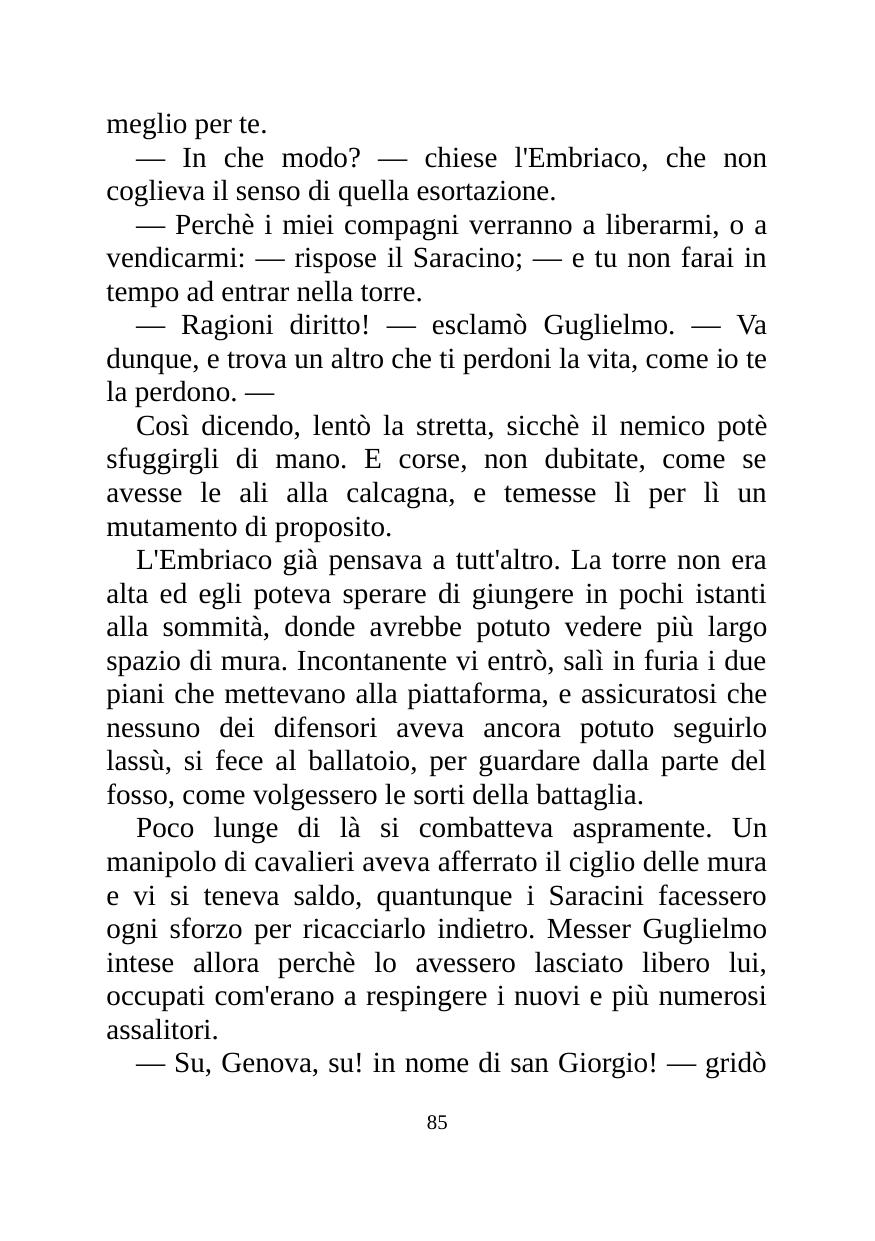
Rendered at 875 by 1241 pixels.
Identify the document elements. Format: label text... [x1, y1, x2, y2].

text meglio per te. [106, 106, 768, 140]
text — Perchè i miei compagni verranno a liberarmi, o a vendicarmi: — rispose il Saracino; — e tu non farai in tempo ad entrar nella torre. [106, 207, 768, 307]
text — Su, Genova, su! in nome di san Giorgio! — gridò [106, 1045, 768, 1079]
text Poco lunge di là si combatteva aspramente. Un manipolo di cavalieri aveva afferrato il ciglio delle mura e vi si teneva saldo, quantunque i Saracini facessero ogni sforzo per ricacciarlo indietro. Messer Guglielmo intese allora perchè lo avessero lasciato libero lui, occupati com'erano a respingere i nuovi e più numerosi assalitori. [106, 811, 768, 1045]
text L'Embriaco già pensava a tutt'altro. La torre non era alta ed egli poteva sperare di giungere in pochi istanti alla sommità, donde avrebbe potuto vedere più largo spazio di mura. Incontanente vi entrò, salì in furia i due piani che mettevano alla piattaforma, e assicuratosi che nessuno dei difensori aveva ancora potuto seguirlo lassù, si fece al ballatoio, per guardare dalla parte del fosso, come volgessero le sorti della battaglia. [106, 542, 768, 811]
text Così dicendo, lentò la stretta, sicchè il nemico potè sfuggirgli di mano. E corse, non dubitate, come se avesse le ali alla calcagna, e temesse lì per lì un mutamento di proposito. [106, 408, 768, 542]
text — In che modo? — chiese l'Embriaco, che non coglieva il senso di quella esortazione. [106, 140, 768, 207]
text — Ragioni diritto! — esclamò Guglielmo. — Va dunque, e trova un altro che ti perdoni la vita, come io te la perdono. — [106, 307, 768, 408]
